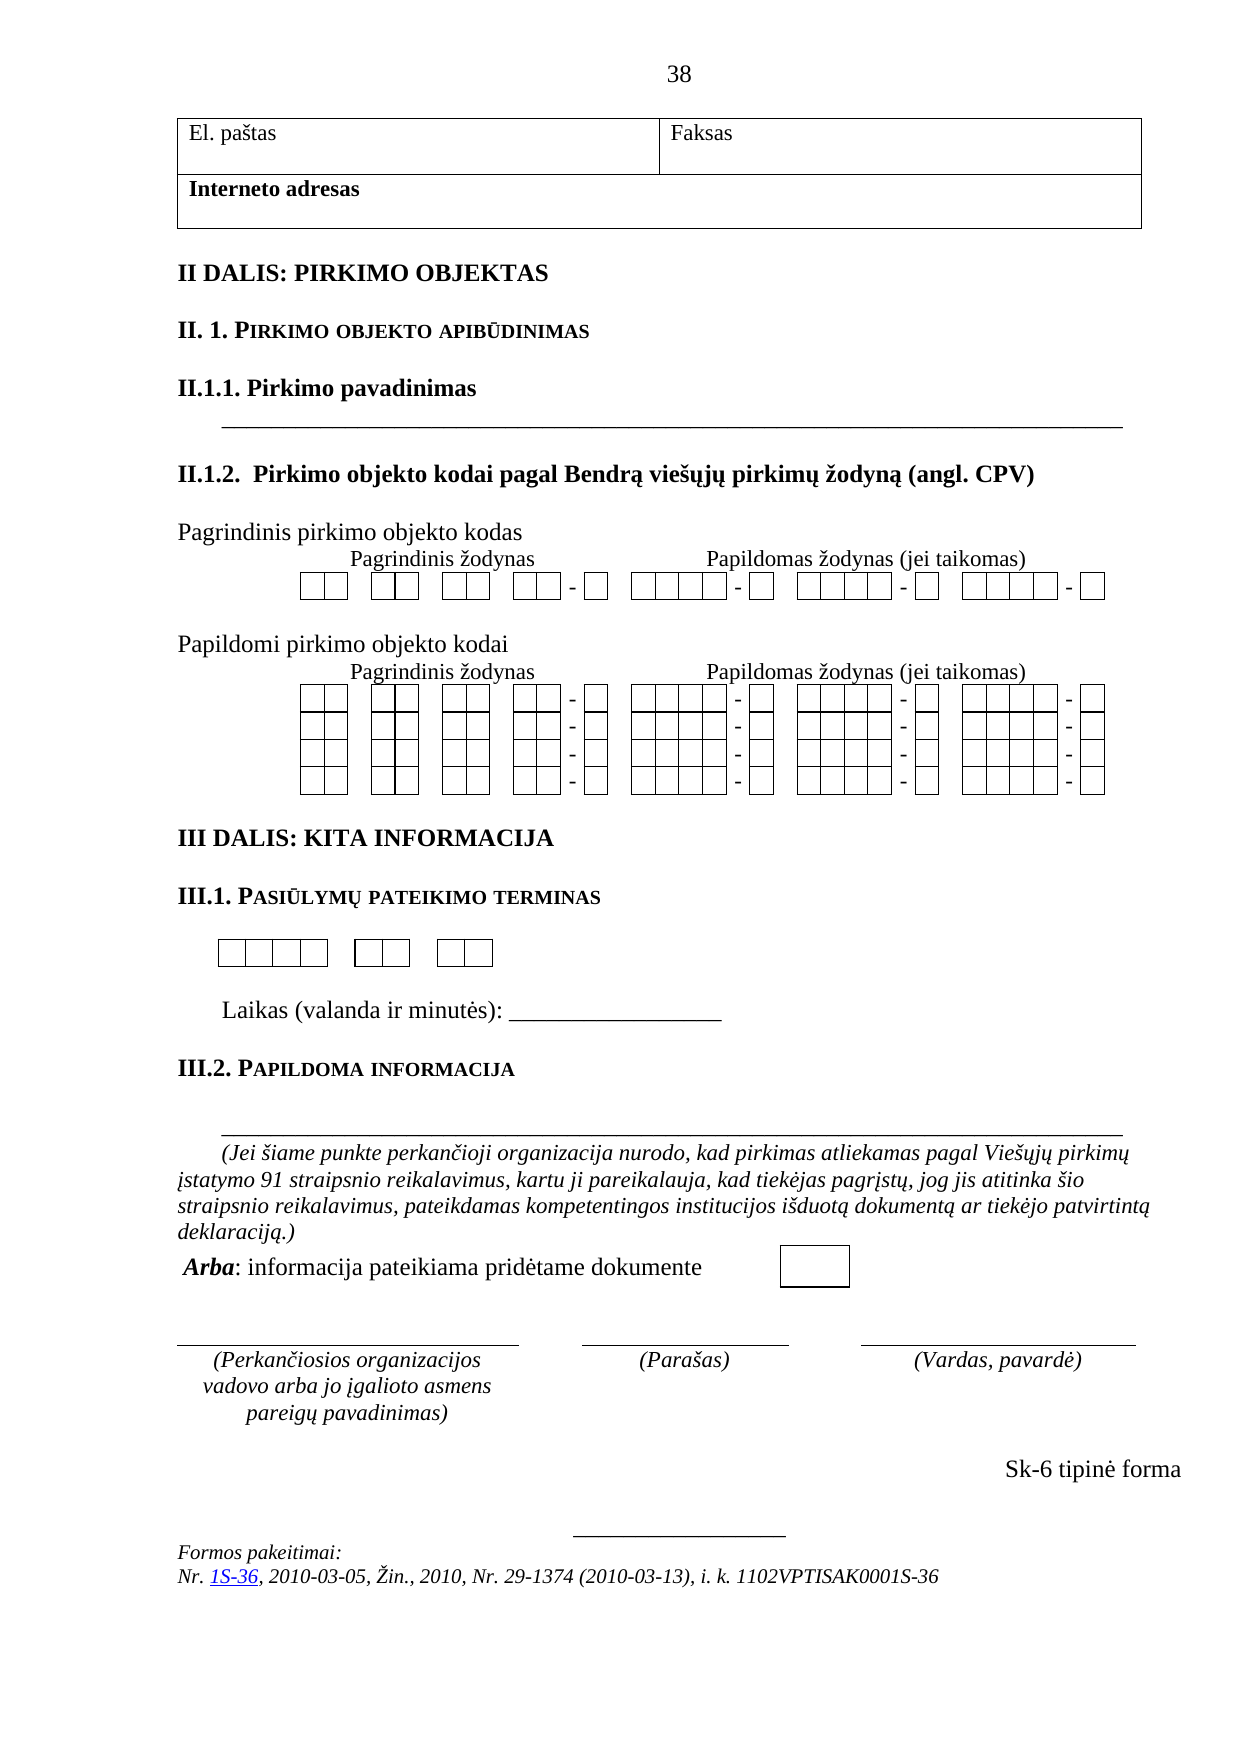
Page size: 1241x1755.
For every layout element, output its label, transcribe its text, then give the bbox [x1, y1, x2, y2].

table_cell [419, 684, 442, 711]
table_cell [396, 685, 418, 711]
table_cell [987, 740, 1009, 766]
table_cell [537, 740, 560, 766]
table_cell [325, 767, 347, 794]
table_cell - [727, 684, 749, 711]
table_cell [798, 740, 820, 766]
table_cell [703, 573, 726, 599]
table_cell [608, 766, 631, 794]
table_cell [585, 713, 607, 739]
table_cell [172, 739, 277, 766]
table_cell [798, 767, 820, 794]
table_cell [679, 767, 702, 794]
table_cell [774, 684, 797, 711]
table_cell [750, 573, 773, 599]
table_cell [916, 713, 938, 739]
table_header [219, 940, 245, 966]
table_cell [798, 713, 820, 739]
table_header [781, 1246, 849, 1286]
table_cell [514, 713, 536, 739]
table_cell [372, 573, 394, 599]
table_cell [845, 767, 867, 794]
table_cell [939, 766, 962, 794]
table_cell [585, 767, 607, 794]
table_cell [537, 573, 560, 599]
table_cell - [727, 711, 749, 739]
table_cell Interneto adresas [178, 175, 1141, 228]
text Sk-6 tipinė forma [177, 1454, 1181, 1483]
table_cell [1081, 685, 1104, 711]
text II DALIS: PIRKIMO OBJEKTAS [177, 258, 1240, 287]
table_cell [1034, 767, 1057, 794]
table_cell [987, 713, 1009, 739]
table_header [328, 939, 354, 966]
table_cell [608, 684, 631, 711]
table_cell [916, 740, 938, 766]
table_cell - [1058, 572, 1080, 599]
table_cell [1105, 711, 1124, 739]
table_header [519, 1345, 582, 1425]
table_cell [419, 766, 442, 794]
table_cell [774, 711, 797, 739]
table_cell [632, 740, 655, 766]
table_cell - [561, 739, 584, 766]
table_cell [443, 740, 466, 766]
table_cell [868, 767, 891, 794]
table_cell [821, 685, 844, 711]
table_cell [396, 767, 418, 794]
table_cell - [561, 711, 584, 739]
table_cell [1105, 766, 1124, 794]
table_cell [514, 685, 536, 711]
table_header [273, 940, 300, 966]
table_cell [277, 711, 300, 739]
table_cell [608, 572, 631, 599]
table_cell [679, 573, 702, 599]
table_header Pagrindinis žodynas [277, 658, 608, 684]
table_cell - [727, 766, 749, 794]
text II.1.2. Pirkimo objekto kodai pagal Bendrą viešųjų pirkimų žodyną (angl. CPV) [177, 459, 1181, 488]
table_cell [348, 711, 371, 739]
table_cell - [1058, 739, 1080, 766]
table_cell [1010, 685, 1033, 711]
table_cell - [892, 766, 915, 794]
table_header Pagrindinis žodynas [277, 545, 608, 572]
table_cell [1010, 573, 1033, 599]
table_cell [868, 685, 891, 711]
table_cell [172, 572, 277, 599]
table_cell [277, 766, 300, 794]
table_cell - [727, 739, 749, 766]
table_cell - [892, 572, 915, 599]
table_cell [774, 739, 797, 766]
table_cell [750, 767, 773, 794]
text (Jei šiame punkte perkančioji organizacija nurodo, kad pirkimas atliekamas pagal Viešųjų pirkimų įstatymo 91 straipsnio reikalavimus, kartu ji pareikalauja, kad tiekėjas pagrįstų, jog jis atitinka šio straipsnio reikalavimus, pateikdamas kompetentingos institucijos išduotą dokumentą ar tiekėjo patvirtintą deklaraciją.) [177, 1139, 1181, 1245]
table_cell [939, 711, 962, 739]
table_cell [845, 685, 867, 711]
table_header [410, 939, 437, 966]
table_cell [963, 713, 986, 739]
table_cell [301, 685, 324, 711]
table_header [789, 1345, 861, 1425]
table_cell [750, 740, 773, 766]
table_cell [514, 573, 536, 599]
table_cell [348, 739, 371, 766]
table_cell [868, 573, 891, 599]
text _________________ [177, 1511, 1181, 1540]
table_cell [467, 713, 489, 739]
table_cell [632, 685, 655, 711]
table_cell [656, 767, 678, 794]
table_cell [632, 713, 655, 739]
table_cell - [1058, 766, 1080, 794]
table_cell [348, 684, 371, 711]
table_cell [821, 740, 844, 766]
table_header [438, 940, 464, 966]
table_cell [916, 685, 938, 711]
table_cell El. paštas [178, 119, 659, 174]
table_cell [608, 739, 631, 766]
table_cell [301, 740, 324, 766]
text III DALIS: KITA INFORMACIJA [177, 823, 1181, 852]
table_cell [443, 767, 466, 794]
table_cell [868, 740, 891, 766]
table_cell [372, 767, 394, 794]
text II. 1. Pirkimo objekto apibūdinimas [177, 315, 1240, 344]
table_cell [821, 713, 844, 739]
table_header [177, 939, 218, 966]
table_cell [1010, 713, 1033, 739]
table_cell [1034, 573, 1057, 599]
table_cell [1010, 740, 1033, 766]
table_cell [963, 740, 986, 766]
table_cell [325, 573, 347, 599]
table_header Papildomas žodynas (jei taikomas) [608, 658, 1124, 684]
table_cell [1010, 767, 1033, 794]
table_cell [396, 713, 418, 739]
table_cell [679, 685, 702, 711]
table_cell [585, 740, 607, 766]
table_cell [443, 573, 466, 599]
table_cell [845, 573, 867, 599]
table_cell [277, 572, 300, 599]
table_cell [632, 767, 655, 794]
table_cell [1034, 713, 1057, 739]
table_cell [963, 573, 986, 599]
text Formos pakeitimai: [177, 1540, 1181, 1564]
table_cell [703, 713, 726, 739]
table_cell [1081, 767, 1104, 794]
table_header [465, 940, 492, 966]
table_header Arba: informacija pateikiama pridėtame dokumente [180, 1245, 780, 1286]
table_cell [348, 572, 371, 599]
table_header [301, 940, 327, 966]
table_cell [774, 572, 797, 599]
table_cell [798, 573, 820, 599]
table_cell [467, 740, 489, 766]
table_cell [348, 766, 371, 794]
table_cell [467, 685, 489, 711]
table_cell [301, 713, 324, 739]
table_cell [1081, 740, 1104, 766]
table_header [172, 545, 277, 572]
table_cell [325, 685, 347, 711]
table_cell [277, 739, 300, 766]
table_header [383, 940, 409, 966]
table_cell [490, 684, 513, 711]
table_cell [419, 739, 442, 766]
table_cell [1081, 713, 1104, 739]
table_header [246, 940, 272, 966]
table_cell [490, 572, 513, 599]
text Nr. 1S-36, 2010-03-05, Žin., 2010, Nr. 29-1374 (2010-03-13), i. k. 1102VPTISAK0001S-36 [177, 1564, 1181, 1588]
table_cell [963, 685, 986, 711]
table_cell [537, 713, 560, 739]
table_cell [537, 767, 560, 794]
table_cell [396, 573, 418, 599]
table_cell [703, 767, 726, 794]
table_cell [1105, 684, 1124, 711]
table_cell [490, 711, 513, 739]
table_cell [172, 684, 277, 711]
text III.2. Papildoma informacija [177, 1053, 1240, 1082]
table_cell [798, 685, 820, 711]
table_header [850, 1245, 893, 1286]
table_cell - [561, 572, 584, 599]
table_cell [1034, 740, 1057, 766]
table_cell [490, 766, 513, 794]
table_cell - [892, 684, 915, 711]
table_cell [632, 573, 655, 599]
table_cell [372, 685, 394, 711]
table_cell [656, 740, 678, 766]
table_cell [845, 713, 867, 739]
table_cell - [892, 739, 915, 766]
text _ [221, 1111, 1181, 1139]
table_cell [277, 684, 300, 711]
table_header [172, 658, 277, 684]
table_cell [679, 713, 702, 739]
table_cell [325, 713, 347, 739]
table_cell [679, 740, 702, 766]
table_cell [656, 685, 678, 711]
table_cell [325, 740, 347, 766]
table_cell [490, 739, 513, 766]
table_cell [419, 711, 442, 739]
table_cell [172, 711, 277, 739]
table_cell [845, 740, 867, 766]
table_cell [608, 711, 631, 739]
table_cell [585, 573, 607, 599]
table_header Papildomas žodynas (jei taikomas) [608, 545, 1124, 572]
table_cell [443, 685, 466, 711]
table_header (Parašas) [582, 1346, 788, 1425]
table_cell [987, 573, 1009, 599]
table_cell [372, 740, 394, 766]
text Laikas (valanda ir minutės): _________________ [222, 996, 1181, 1024]
table_header [356, 940, 382, 966]
table_cell [467, 573, 489, 599]
table_cell [396, 740, 418, 766]
text Papildomi pirkimo objekto kodai [177, 629, 1181, 658]
table_cell [1081, 573, 1104, 599]
table_cell - [561, 766, 584, 794]
table_cell [939, 684, 962, 711]
table_cell Faksas [660, 119, 1141, 174]
table_cell - [561, 684, 584, 711]
table_cell [467, 767, 489, 794]
table_cell - [1058, 711, 1080, 739]
table_cell [963, 767, 986, 794]
table_header [493, 939, 1118, 966]
table_cell [821, 573, 844, 599]
table_cell [750, 713, 773, 739]
table_cell [939, 572, 962, 599]
table_cell - [727, 572, 749, 599]
table_cell [703, 685, 726, 711]
table_cell - [1058, 684, 1080, 711]
table_cell [172, 766, 277, 794]
table_cell [514, 767, 536, 794]
table_cell [821, 767, 844, 794]
text _ [222, 402, 1181, 430]
table_header (Perkančiosios organizacijos vadovo arba jo įgalioto asmens pareigų pavadinimas) [177, 1346, 519, 1425]
text Pagrindinis pirkimo objekto kodas [177, 517, 1181, 545]
table_cell [443, 713, 466, 739]
table_cell [537, 685, 560, 711]
table_cell [916, 573, 938, 599]
table_cell [868, 713, 891, 739]
table_cell [703, 740, 726, 766]
table_cell [585, 685, 607, 711]
table_cell [916, 767, 938, 794]
table_cell [301, 573, 324, 599]
table_header (Vardas, pavardė) [861, 1346, 1136, 1425]
text III.1. Pasiūlymų pateikimo terminas [177, 881, 1240, 910]
table_cell [987, 685, 1009, 711]
table_cell [514, 740, 536, 766]
table_cell [419, 572, 442, 599]
table_cell [372, 713, 394, 739]
table_cell [987, 767, 1009, 794]
table_cell [1105, 572, 1124, 599]
table_cell [1034, 685, 1057, 711]
table_cell [1105, 739, 1124, 766]
table_cell - [892, 711, 915, 739]
text II.1.1. Pirkimo pavadinimas [177, 373, 1181, 402]
table_cell [774, 766, 797, 794]
table_cell [939, 739, 962, 766]
table_cell [750, 685, 773, 711]
table_cell [656, 713, 678, 739]
table_cell [656, 573, 678, 599]
table_cell [301, 767, 324, 794]
